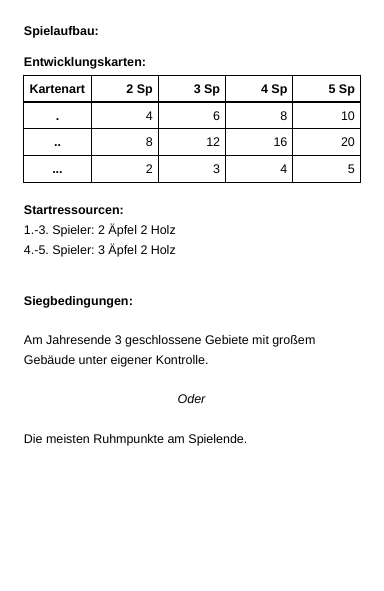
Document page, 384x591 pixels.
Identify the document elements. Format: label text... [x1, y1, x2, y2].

table_cell 16 [226, 129, 292, 155]
table_header 2 Sp [92, 76, 158, 101]
table_cell ... [24, 156, 91, 182]
text Startressourcen: [24, 203, 360, 217]
table_cell .. [24, 129, 91, 155]
table_header 4 Sp [226, 76, 292, 101]
table_cell 2 [92, 156, 158, 182]
text Siegbedingungen: [24, 293, 360, 308]
text Am Jahresende 3 geschlossene Gebiete mit großem Gebäude unter eigener Kontrolle. [24, 333, 360, 367]
table_cell 12 [159, 129, 225, 155]
text Die meisten Ruhmpunkte am Spielende. [24, 432, 360, 446]
text 1.-3. Spieler: 2 Äpfel 2 Holz [24, 223, 360, 237]
table_cell 20 [293, 129, 360, 155]
table_cell 8 [92, 129, 158, 155]
text 4.-5. Spieler: 3 Äpfel 2 Holz [24, 242, 360, 257]
table_header 5 Sp [293, 76, 360, 101]
text Entwicklungskarten: [24, 55, 360, 69]
text Oder [24, 392, 360, 407]
table_cell 6 [159, 103, 225, 128]
table_cell 5 [293, 156, 360, 182]
table_cell . [24, 103, 91, 128]
table_header Kartenart [24, 76, 91, 101]
table_cell 3 [159, 156, 225, 182]
table_header 3 Sp [159, 76, 225, 101]
text Spielaufbau: [24, 24, 360, 38]
table_cell 4 [226, 156, 292, 182]
table_cell 8 [226, 103, 292, 128]
table_cell 10 [293, 103, 360, 128]
table_cell 4 [92, 103, 158, 128]
